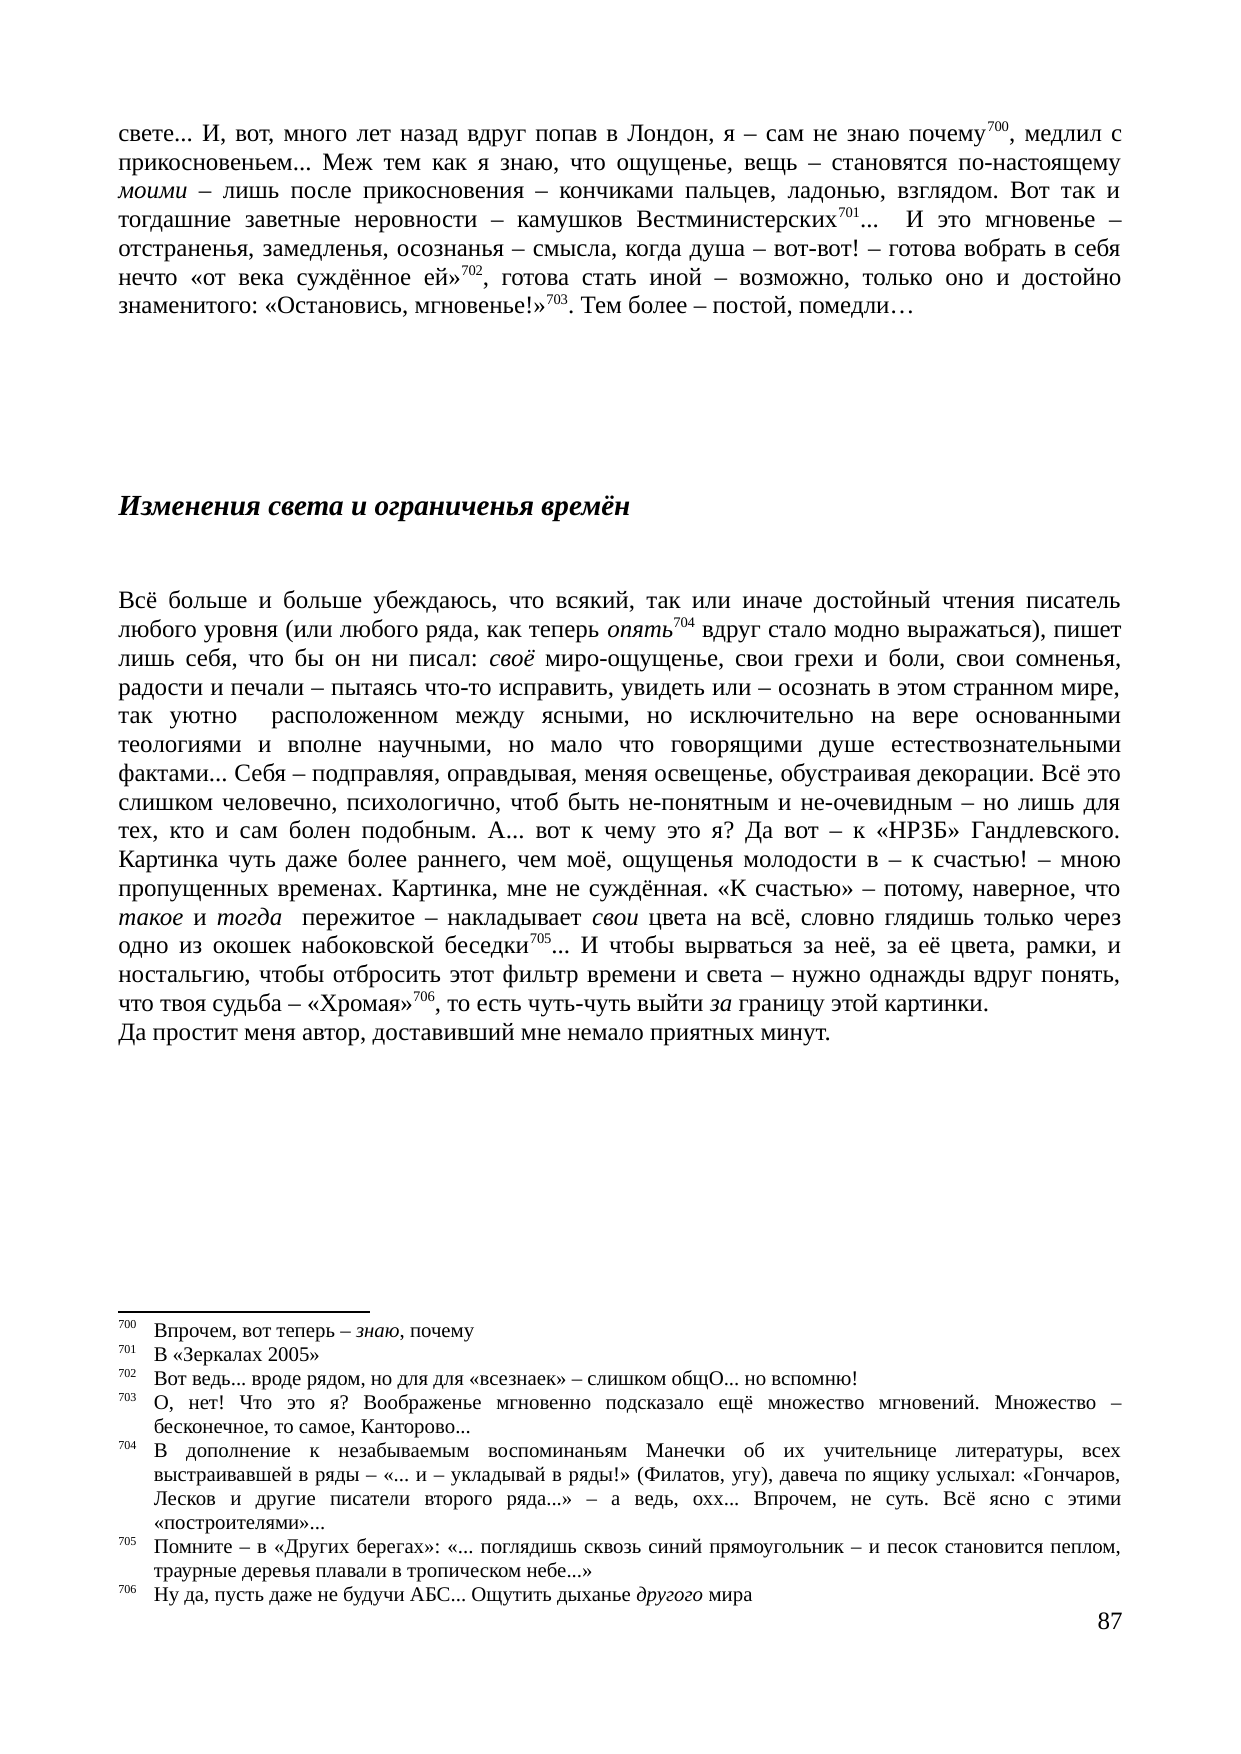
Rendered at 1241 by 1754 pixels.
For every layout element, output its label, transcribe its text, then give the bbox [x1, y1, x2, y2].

subtitle Изменения света и ограниченья времён [118, 488, 1122, 522]
text В дополнение к незабываемым воспоминаньям Манечки об их учительнице литературы, всех выстраивавшей в ряды – «... и – укладывай в ряды!» (Филатов, угу), давеча по ящику услыхал: «Гончаров, Лесков и другие писатели второго ряда...» – а ведь, охх... Впрочем, не суть. Всё ясно с этими «построителями»... [118, 1438, 1122, 1534]
text Вот ведь... вроде рядом, но для для «всезнаек» – слишком общО... но вспомню! [118, 1366, 1122, 1390]
text свете... И, вот, много лет назад вдруг попав в Лондон, я – сам не знаю почему, медлил с прикосновеньем... Меж тем как я знаю, что ощущенье, вещь – становятся по-настоящему моими – лишь после прикосновения – кончиками пальцев, ладонью, взглядом. Вот так и тогдашние заветные неровности – камушков Вестминистерских... И это мгновенье – отстраненья, замедленья, осознанья – смысла, когда душа – вот-вот! – готова вобрать в себя нечто «от века суждённое ей», готова стать иной – возможно, только оно и достойно знаменитого: «Остановись, мгновенье!». Тем более – постой, помедли… [118, 118, 1122, 319]
text В «Зеркалах 2005» [118, 1342, 1122, 1366]
text Да простит меня автор, доставивший мне немало приятных минут. [118, 1017, 1122, 1045]
text Помните – в «Других берегах»: «... поглядишь сквозь синий прямоугольник – и песок становится пеплом, траурные деревья плавали в тропическом небе...» [118, 1534, 1122, 1582]
text О, нет! Что это я? Воображенье мгновенно подсказало ещё множество мгновений. Множество – бесконечное, то самое, Канторово... [118, 1390, 1122, 1438]
text Впрочем, вот теперь – знаю, почему [118, 1318, 1122, 1342]
text Ну да, пусть даже не будучи АБС... Ощутить дыханье другого мира [118, 1582, 1122, 1606]
text Всё больше и больше убеждаюсь, что всякий, так или иначе достойный чтения писатель любого уровня (или любого ряда, как теперь опять вдруг стало модно выражаться), пишет лишь себя, что бы он ни писал: своё миро-ощущенье, свои грехи и боли, свои сомненья, радости и печали – пытаясь что-то исправить, увидеть или – осознать в этом странном мире, так уютно расположенном между ясными, но исключительно на вере основанными теологиями и вполне научными, но мало что говорящими душе естествознательными фактами... Себя – подправляя, оправдывая, меняя освещенье, обустраивая декорации. Всё это слишком человечно, психологично, чтоб быть не-понятным и не-очевидным – но лишь для тех, кто и сам болен подобным. А... вот к чему это я? Да вот – к «НРЗБ» Гандлевского. Картинка чуть даже более раннего, чем моё, ощущенья молодости в – к счастью! – мною пропущенных временах. Картинка, мне не суждённая. «К счастью» – потому, наверное, что такое и тогда пережитое – накладывает свои цвета на всё, словно глядишь только через одно из окошек набоковской беседки... И чтобы вырваться за неё, за её цвета, рамки, и ностальгию, чтобы отбросить этот фильтр времени и света – нужно однажды вдруг понять, что твоя судьба – «Хромая», то есть чуть-чуть выйти за границу этой картинки. [118, 585, 1122, 1017]
